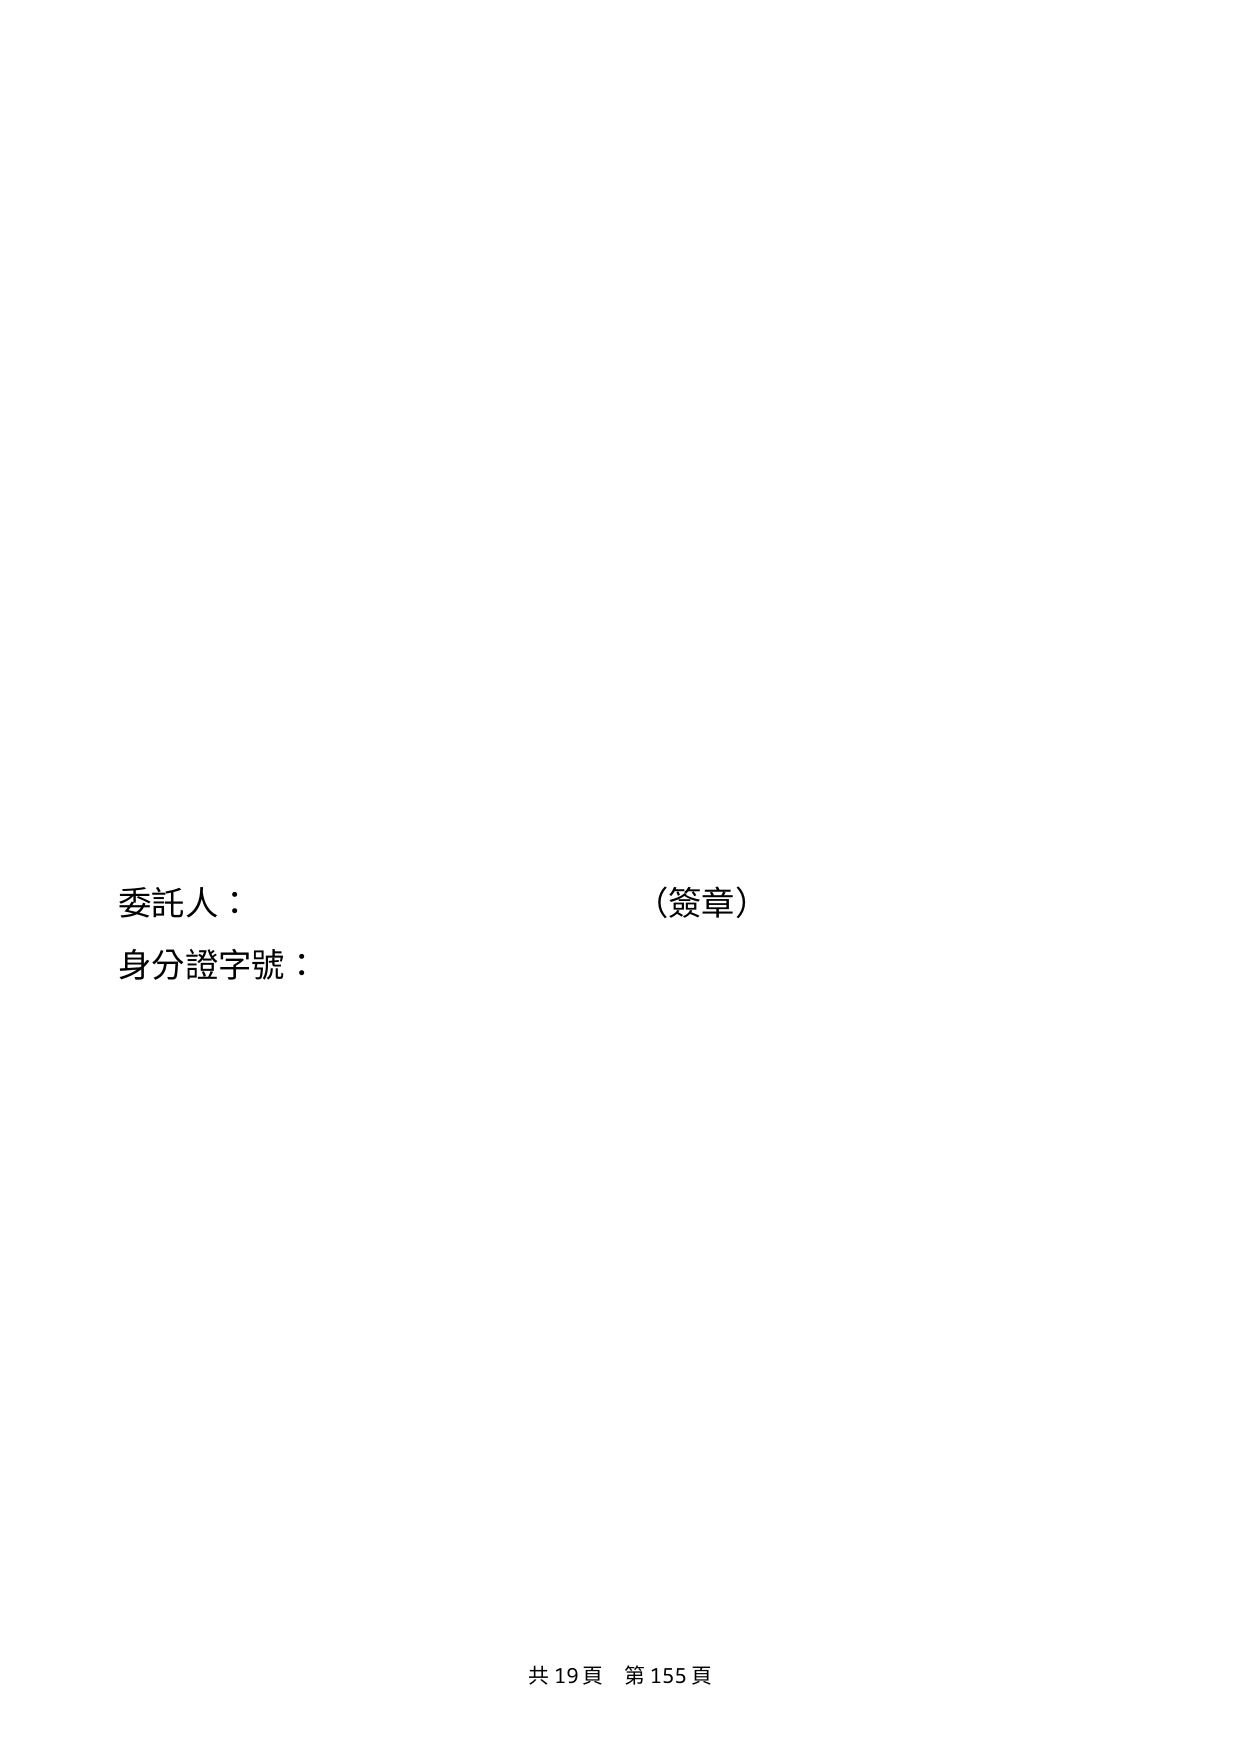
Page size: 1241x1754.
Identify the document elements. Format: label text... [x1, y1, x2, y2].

text 身分證字號： [118, 922, 1122, 984]
text 委託人： （簽章） [118, 859, 1122, 922]
